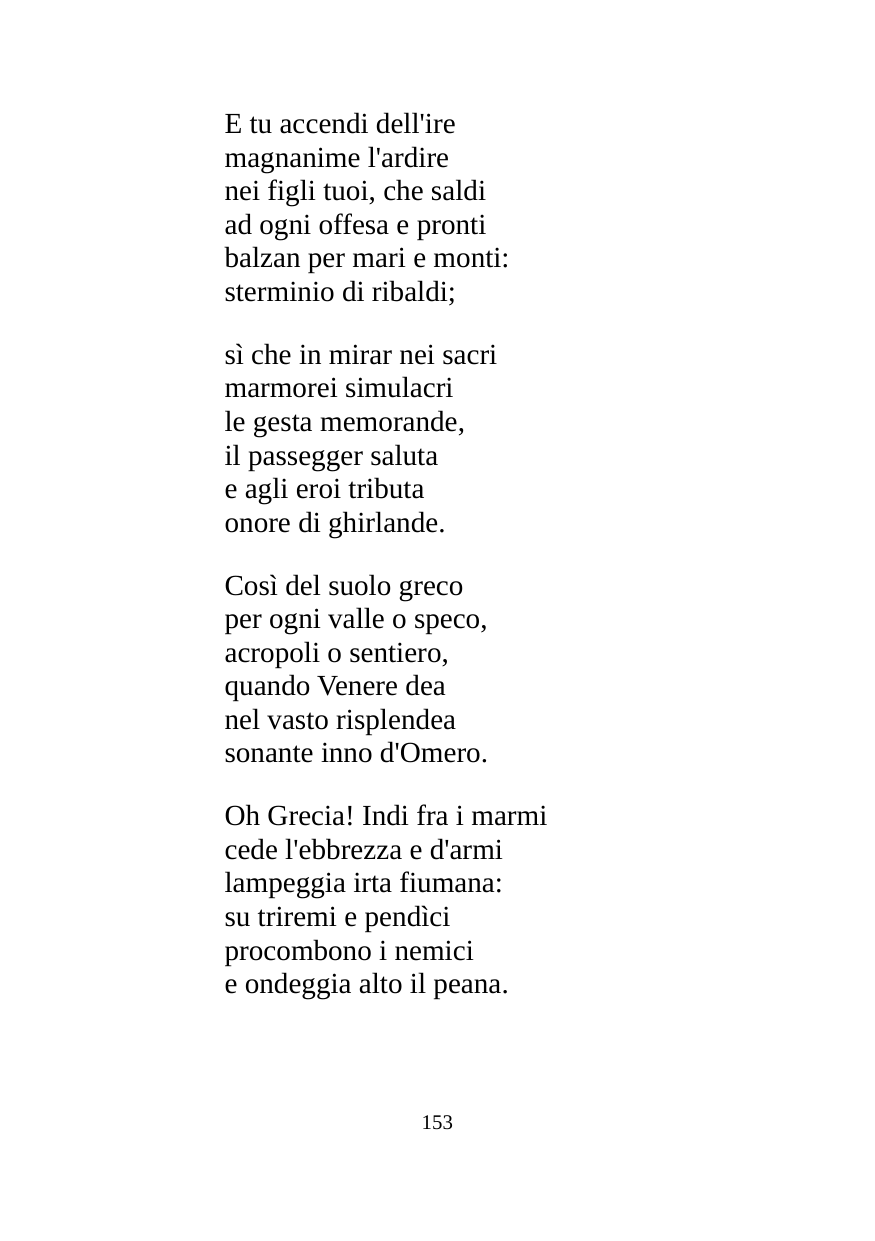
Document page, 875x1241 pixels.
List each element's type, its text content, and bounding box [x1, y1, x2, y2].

text sì che in mirar nei sacri marmorei simulacri le gesta memorande, il passegger saluta e agli eroi tributa onore di ghirlande. [224, 337, 768, 538]
text Così del suolo greco per ogni valle o speco, acropoli o sentiero, quando Venere dea nel vasto risplendea sonante inno d'Omero. [224, 568, 768, 769]
text E tu accendi dell'ire magnanime l'ardire nei figli tuoi, che saldi ad ogni offesa e pronti balzan per mari e monti: sterminio di ribaldi; [224, 106, 768, 307]
text Oh Grecia! Indi fra i marmi cede l'ebbrezza e d'armi lampeggia irta fiumana: su triremi e pendìci procombono i nemici e ondeggia alto il peana. [224, 798, 768, 1000]
